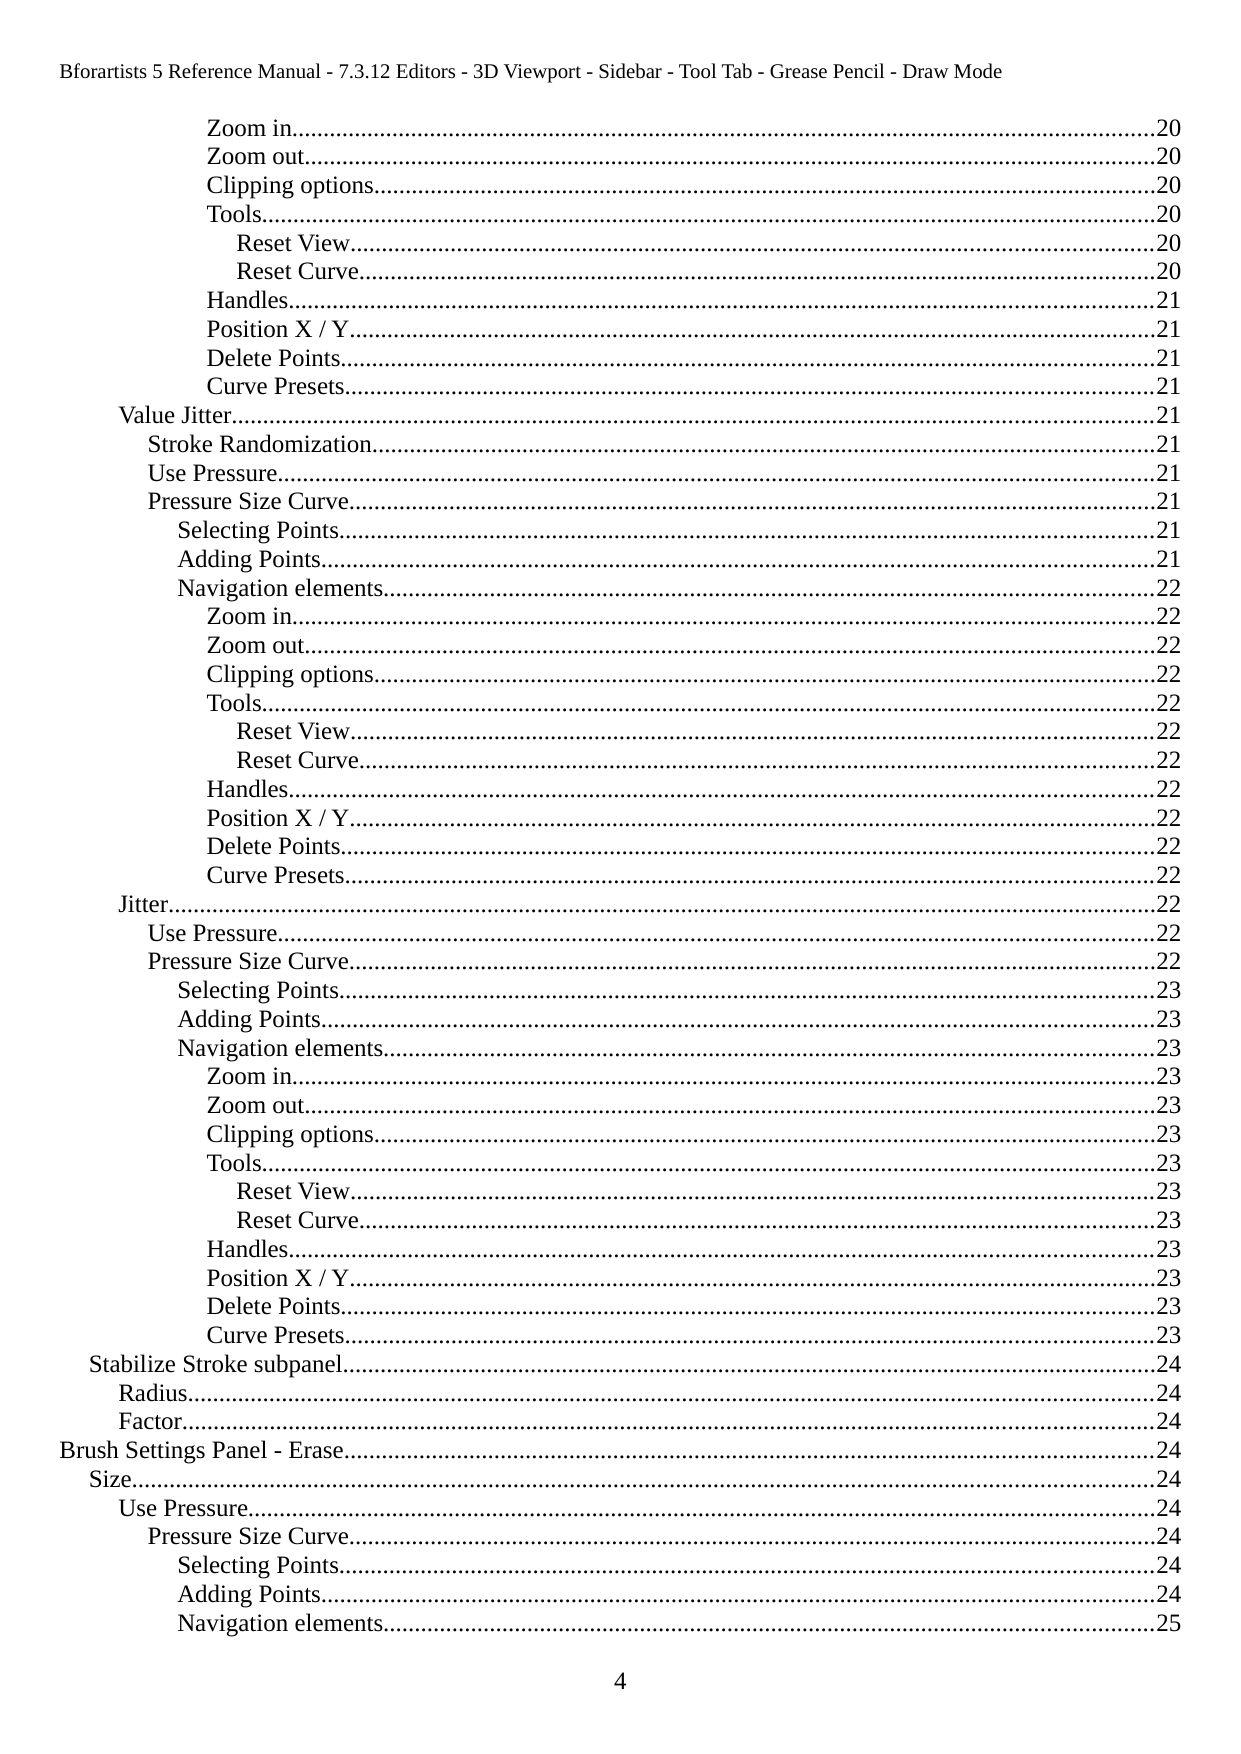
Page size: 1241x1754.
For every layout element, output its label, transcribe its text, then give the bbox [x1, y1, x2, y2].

text Reset Curve 20 [236, 256, 1181, 285]
text Adding Points 21 [177, 544, 1181, 573]
text Navigation elements 23 [177, 1033, 1181, 1061]
text Use Pressure 22 [147, 918, 1181, 946]
text Brush Settings Panel - Erase 24 [59, 1435, 1181, 1464]
text Zoom in 22 [206, 601, 1181, 630]
text Radius 24 [118, 1378, 1181, 1406]
text Curve Presets 22 [206, 860, 1181, 889]
text Value Jitter 21 [118, 400, 1181, 429]
text Position X / Y 22 [206, 803, 1181, 831]
text Selecting Points 24 [177, 1550, 1181, 1579]
text Reset Curve 23 [236, 1205, 1181, 1234]
text Zoom in 23 [206, 1061, 1181, 1090]
text Adding Points 23 [177, 1004, 1181, 1033]
text Handles 23 [206, 1234, 1181, 1263]
text Size 24 [88, 1464, 1181, 1493]
text Factor 24 [118, 1406, 1181, 1435]
text Pressure Size Curve 24 [147, 1521, 1181, 1550]
text Tools 20 [206, 199, 1181, 228]
text Handles 22 [206, 774, 1181, 803]
text Handles 21 [206, 285, 1181, 314]
text Clipping options 23 [206, 1119, 1181, 1148]
text Clipping options 22 [206, 659, 1181, 688]
text Delete Points 23 [206, 1291, 1181, 1320]
text Reset Curve 22 [236, 745, 1181, 774]
text Zoom out 20 [206, 141, 1181, 170]
text Position X / Y 21 [206, 314, 1181, 343]
text Selecting Points 21 [177, 515, 1181, 544]
text Navigation elements 22 [177, 573, 1181, 601]
text Zoom in 20 [206, 113, 1181, 141]
text Stroke Randomization 21 [147, 429, 1181, 458]
text Use Pressure 21 [147, 458, 1181, 486]
text Tools 23 [206, 1148, 1181, 1176]
text Pressure Size Curve 22 [147, 946, 1181, 975]
text Selecting Points 23 [177, 975, 1181, 1004]
text Navigation elements 25 [177, 1608, 1181, 1636]
text Use Pressure 24 [118, 1493, 1181, 1521]
text Stabilize Stroke subpanel 24 [88, 1349, 1181, 1378]
text Curve Presets 21 [206, 371, 1181, 400]
text Reset View 23 [236, 1176, 1181, 1205]
text Clipping options 20 [206, 170, 1181, 199]
text Delete Points 21 [206, 343, 1181, 371]
text Pressure Size Curve 21 [147, 486, 1181, 515]
text Zoom out 22 [206, 630, 1181, 659]
text Tools 22 [206, 688, 1181, 716]
text Zoom out 23 [206, 1090, 1181, 1119]
text Delete Points 22 [206, 831, 1181, 860]
text Adding Points 24 [177, 1579, 1181, 1608]
text Jitter 22 [118, 889, 1181, 918]
text Position X / Y 23 [206, 1263, 1181, 1291]
text Reset View 20 [236, 228, 1181, 256]
text Curve Presets 23 [206, 1320, 1181, 1349]
text Reset View 22 [236, 716, 1181, 745]
